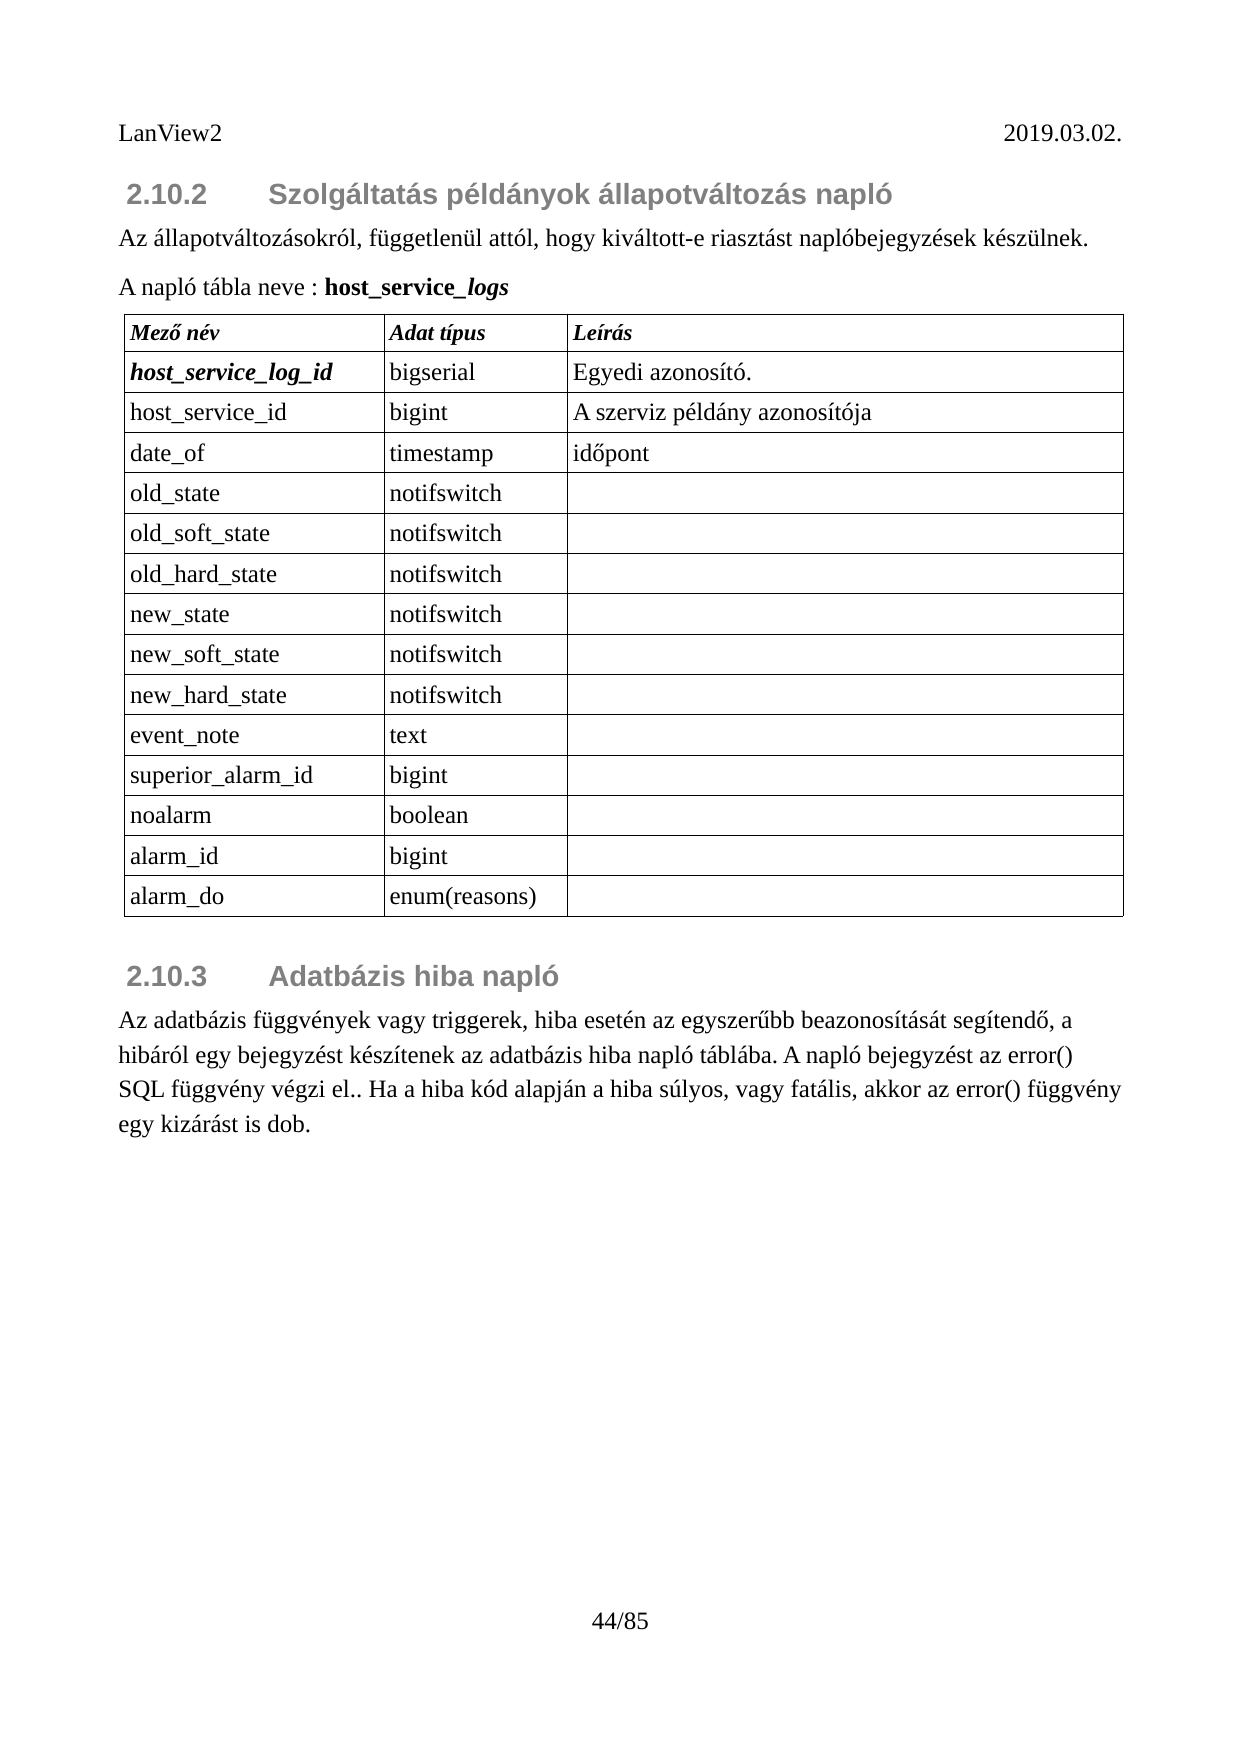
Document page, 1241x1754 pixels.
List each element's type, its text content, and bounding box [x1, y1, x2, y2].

table_cell notifswitch [385, 635, 567, 674]
table_cell host_service_id [125, 393, 384, 432]
table_cell new_hard_state [125, 675, 384, 714]
table_cell [568, 675, 1123, 714]
text Az állapotváltozásokról, függetlenül attól, hogy kiváltott-e riasztást naplóbejegyzések készülnek. [118, 223, 1122, 252]
table_cell bigint [385, 836, 567, 875]
table_cell időpont [568, 433, 1123, 472]
table_cell [568, 876, 1123, 916]
table_cell event_note [125, 715, 384, 754]
table_cell old_hard_state [125, 554, 384, 593]
table_cell notifswitch [385, 594, 567, 633]
table_cell [568, 715, 1123, 754]
table_cell [568, 514, 1123, 553]
table_cell text [385, 715, 567, 754]
table_header Adat típus [385, 315, 567, 351]
table_header Mező név [125, 315, 384, 351]
table_cell [568, 473, 1123, 513]
table_cell boolean [385, 796, 567, 835]
table_cell A szerviz példány azonosítója [568, 393, 1123, 432]
table_cell old_state [125, 473, 384, 513]
table_cell bigserial [385, 352, 567, 392]
table_cell alarm_id [125, 836, 384, 875]
table_cell notifswitch [385, 675, 567, 714]
table_header Leírás [568, 315, 1123, 351]
table_cell noalarm [125, 796, 384, 835]
table_cell new_state [125, 594, 384, 633]
table_cell host_service_log_id [125, 352, 384, 392]
table_cell new_soft_state [125, 635, 384, 674]
table_cell old_soft_state [125, 514, 384, 553]
table_cell [568, 554, 1123, 593]
table_cell [568, 594, 1123, 633]
table_cell bigint [385, 393, 567, 432]
table_cell [568, 836, 1123, 875]
table_cell date_of [125, 433, 384, 472]
table_cell superior_alarm_id [125, 756, 384, 795]
subtitle Adatbázis hiba napló [118, 959, 1122, 993]
table_cell notifswitch [385, 514, 567, 553]
table_cell timestamp [385, 433, 567, 472]
table_cell notifswitch [385, 554, 567, 593]
table_cell notifswitch [385, 473, 567, 513]
table_cell Egyedi azonosító. [568, 352, 1123, 392]
text Az adatbázis függvények vagy triggerek, hiba esetén az egyszerűbb beazonosítását segítendő, a hibáról egy bejegyzést készítenek az adatbázis hiba napló táblába. A napló bejegyzést az error() SQL függvény végzi el.. Ha a hiba kód alapján a hiba súlyos, vagy fatális, akkor az error() függvény egy kizárást is dob. [118, 1005, 1122, 1137]
text A napló tábla neve : host_service_logs [118, 272, 1122, 301]
table_cell alarm_do [125, 876, 384, 916]
subtitle Szolgáltatás példányok állapotváltozás napló [118, 177, 1122, 211]
table_cell [568, 796, 1123, 835]
table_cell enum(reasons) [385, 876, 567, 916]
table_cell bigint [385, 756, 567, 795]
table_cell [568, 635, 1123, 674]
table_cell [568, 756, 1123, 795]
